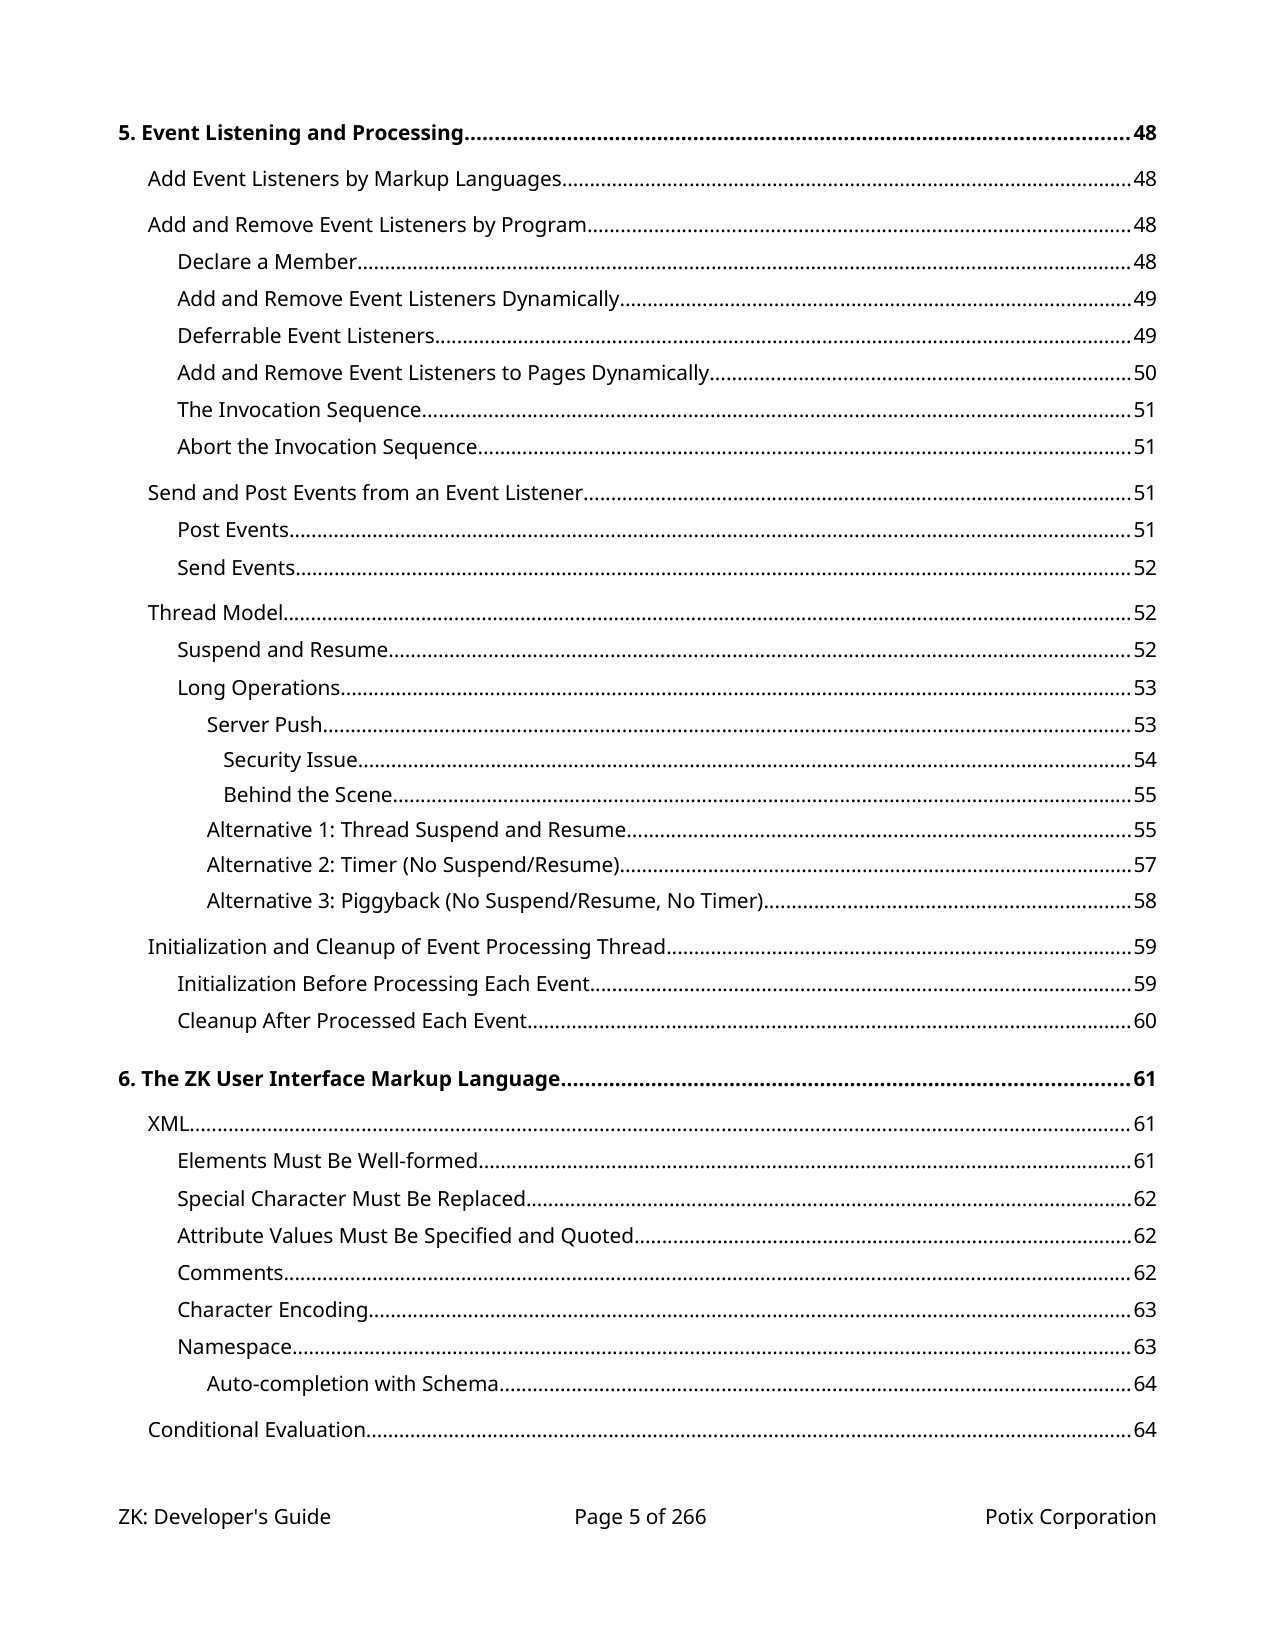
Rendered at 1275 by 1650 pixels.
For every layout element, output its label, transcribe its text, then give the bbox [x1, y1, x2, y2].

text Conditional Evaluation 64 [148, 1415, 1157, 1443]
text Alternative 3: Piggyback (No Suspend/Resume, No Timer) 58 [207, 886, 1157, 914]
text 6. The ZK User Interface Markup Language 61 [118, 1064, 1157, 1092]
text Special Character Must Be Replaced 62 [177, 1184, 1157, 1212]
text Namespace 63 [177, 1332, 1157, 1360]
text 5. Event Listening and Processing 48 [118, 118, 1157, 146]
text Add and Remove Event Listeners to Pages Dynamically 50 [177, 358, 1157, 387]
text Deferrable Event Listeners 49 [177, 321, 1157, 349]
text Add Event Listeners by Markup Languages 48 [148, 164, 1157, 192]
text Long Operations 53 [177, 673, 1157, 701]
text XML 61 [148, 1109, 1157, 1138]
text Add and Remove Event Listeners by Program 48 [148, 210, 1157, 238]
text Cleanup After Processed Each Event 60 [177, 1006, 1157, 1034]
text Add and Remove Event Listeners Dynamically 49 [177, 284, 1157, 312]
text Declare a Member 48 [177, 247, 1157, 275]
text Initialization Before Processing Each Event 59 [177, 969, 1157, 997]
text Elements Must Be Well-formed 61 [177, 1147, 1157, 1175]
text Send Events 52 [177, 553, 1157, 581]
text Thread Model 52 [148, 598, 1157, 627]
text Security Issue 54 [207, 745, 1157, 773]
text Comments 62 [177, 1258, 1157, 1286]
text Attribute Values Must Be Specified and Quoted 62 [177, 1221, 1157, 1249]
text Suspend and Resume 52 [177, 636, 1157, 664]
text Send and Post Events from an Event Listener 51 [148, 478, 1157, 507]
text Alternative 1: Thread Suspend and Resume 55 [207, 815, 1157, 844]
text Server Push 53 [207, 710, 1157, 738]
text Character Encoding 63 [177, 1295, 1157, 1323]
text The Invocation Sequence 51 [177, 395, 1157, 424]
text Behind the Scene 55 [207, 780, 1157, 808]
text Abort the Invocation Sequence 51 [177, 432, 1157, 461]
text Alternative 2: Timer (No Suspend/Resume) 57 [207, 851, 1157, 879]
text Auto-completion with Schema 64 [207, 1369, 1157, 1397]
text Initialization and Cleanup of Event Processing Thread 59 [148, 932, 1157, 960]
text Post Events 51 [177, 516, 1157, 544]
